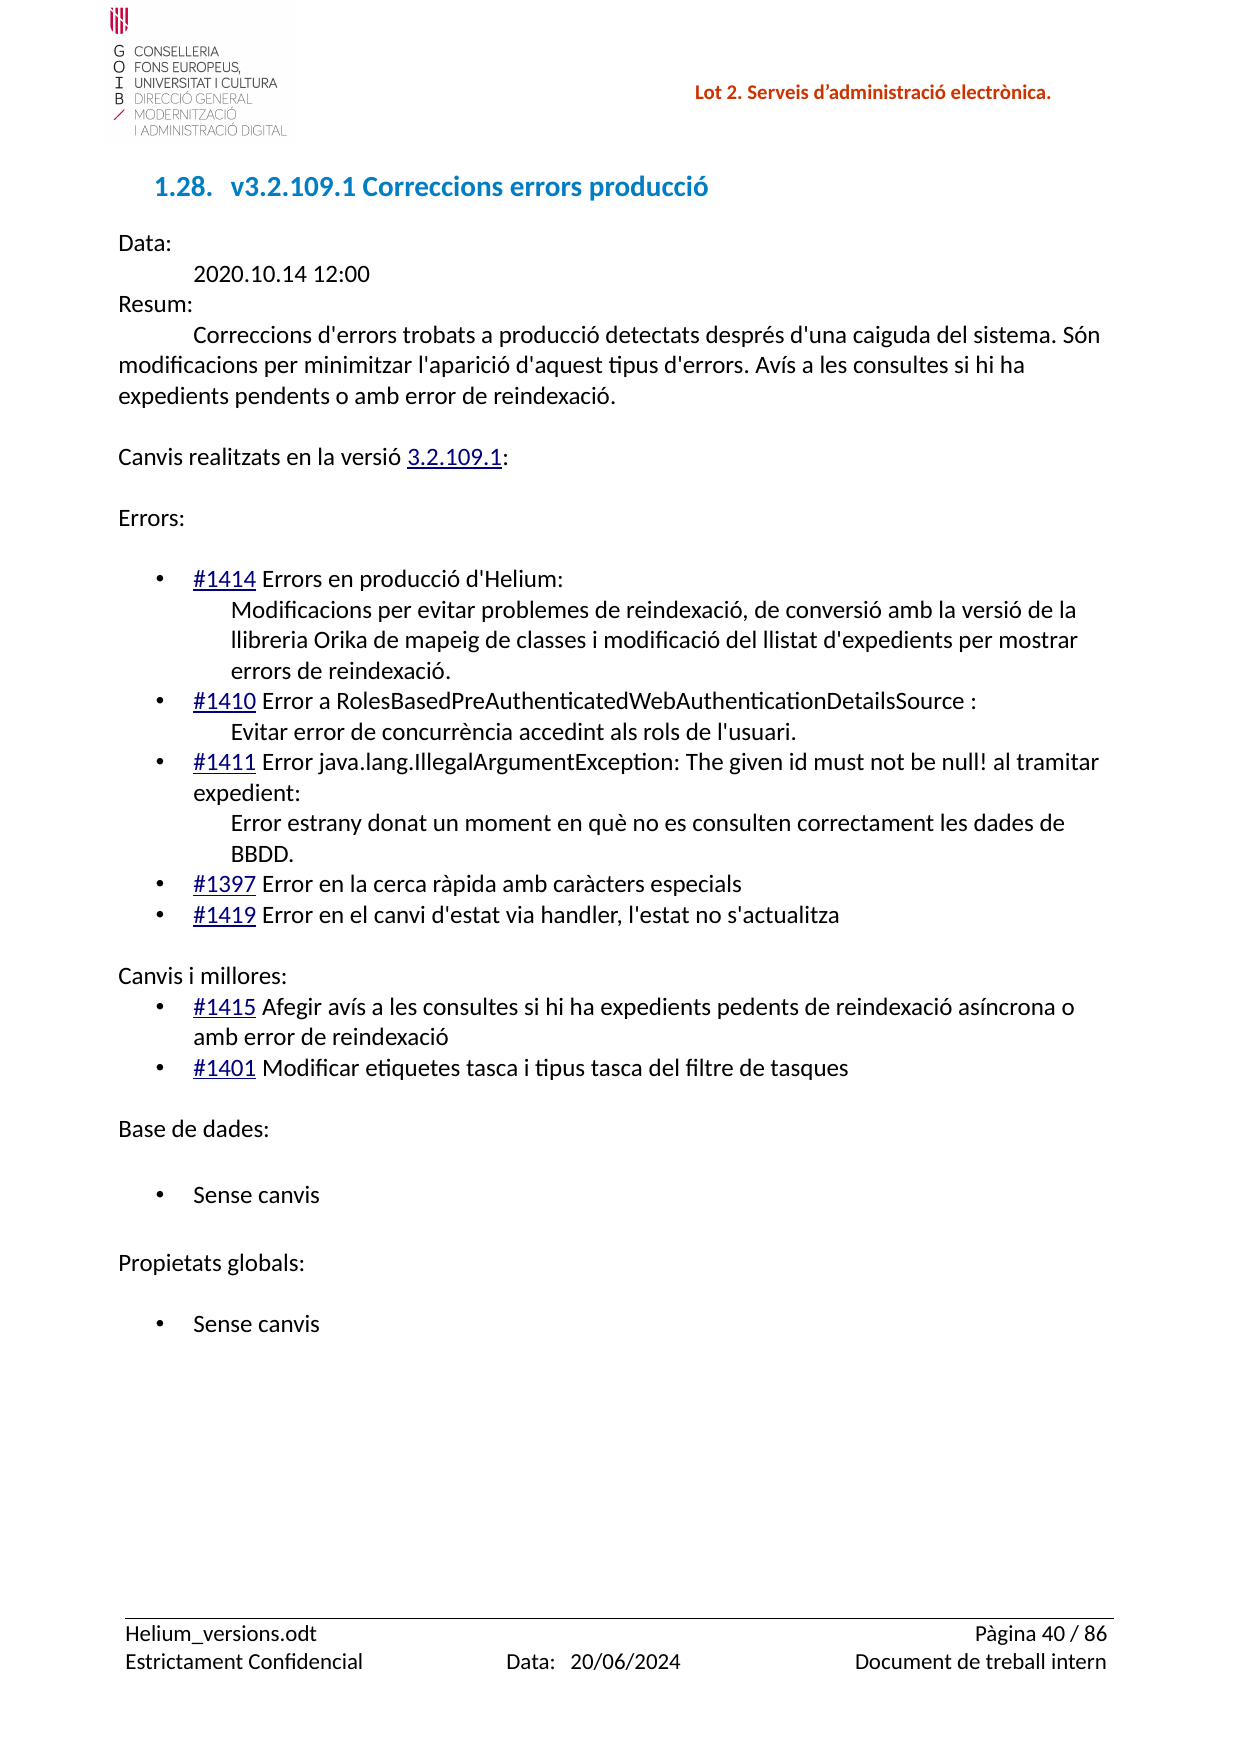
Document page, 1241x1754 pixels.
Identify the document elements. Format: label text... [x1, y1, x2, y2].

text Canvis i millores: [118, 960, 1122, 991]
text Correccions d'errors trobats a producció detectats després d'una caiguda del sistema. Són modificacions per minimitzar l'aparició d'aquest tipus d'errors. Avís a les consultes si hi ha expedients pendents o amb error de reindexació. [118, 319, 1122, 411]
list #1410 Error a RolesBasedPreAuthenticatedWebAuthenticationDetailsSource : [156, 685, 1122, 716]
list #1401 Modificar etiquetes tasca i tipus tasca del filtre de tasques [156, 1052, 1122, 1082]
list #1419 Error en el canvi d'estat via handler, l'estat no s'actualitza [156, 899, 1122, 929]
list Sense canvis [156, 1180, 1122, 1210]
text Base de dades: [118, 1113, 1122, 1143]
text Errors: [118, 502, 1122, 533]
list #1397 Error en la cerca ràpida amb caràcters especials [156, 868, 1122, 899]
text Resum: [118, 289, 1122, 319]
list Sense canvis [156, 1308, 1122, 1338]
text Canvis realitzats en la versió 3.2.109.1: [118, 441, 1122, 472]
list Error estrany donat un moment en què no es consulten correctament les dades de BBDD. [193, 807, 1122, 868]
list Modificacions per evitar problemes de reindexació, de conversió amb la versió de la llibreria Orika de mapeig de classes i modificació del llistat d'expedients per mostrar errors de reindexació. [193, 594, 1122, 685]
picture [100, 0, 297, 144]
text Propietats globals: [118, 1247, 1122, 1277]
list #1415 Afegir avís a les consultes si hi ha expedients pedents de reindexació asíncrona o amb error de reindexació [156, 991, 1122, 1052]
text 2020.10.14 12:00 [118, 258, 1122, 289]
list Evitar error de concurrència accedint als rols de l'usuari. [193, 716, 1122, 746]
subtitle v3.2.109.1 Correccions errors producció [153, 168, 1122, 204]
text Data: [118, 228, 1122, 258]
list #1414 Errors en producció d'Helium: [156, 563, 1122, 594]
list #1411 Error java.lang.IllegalArgumentException: The given id must not be null! al tramitar expedient: [156, 746, 1122, 807]
